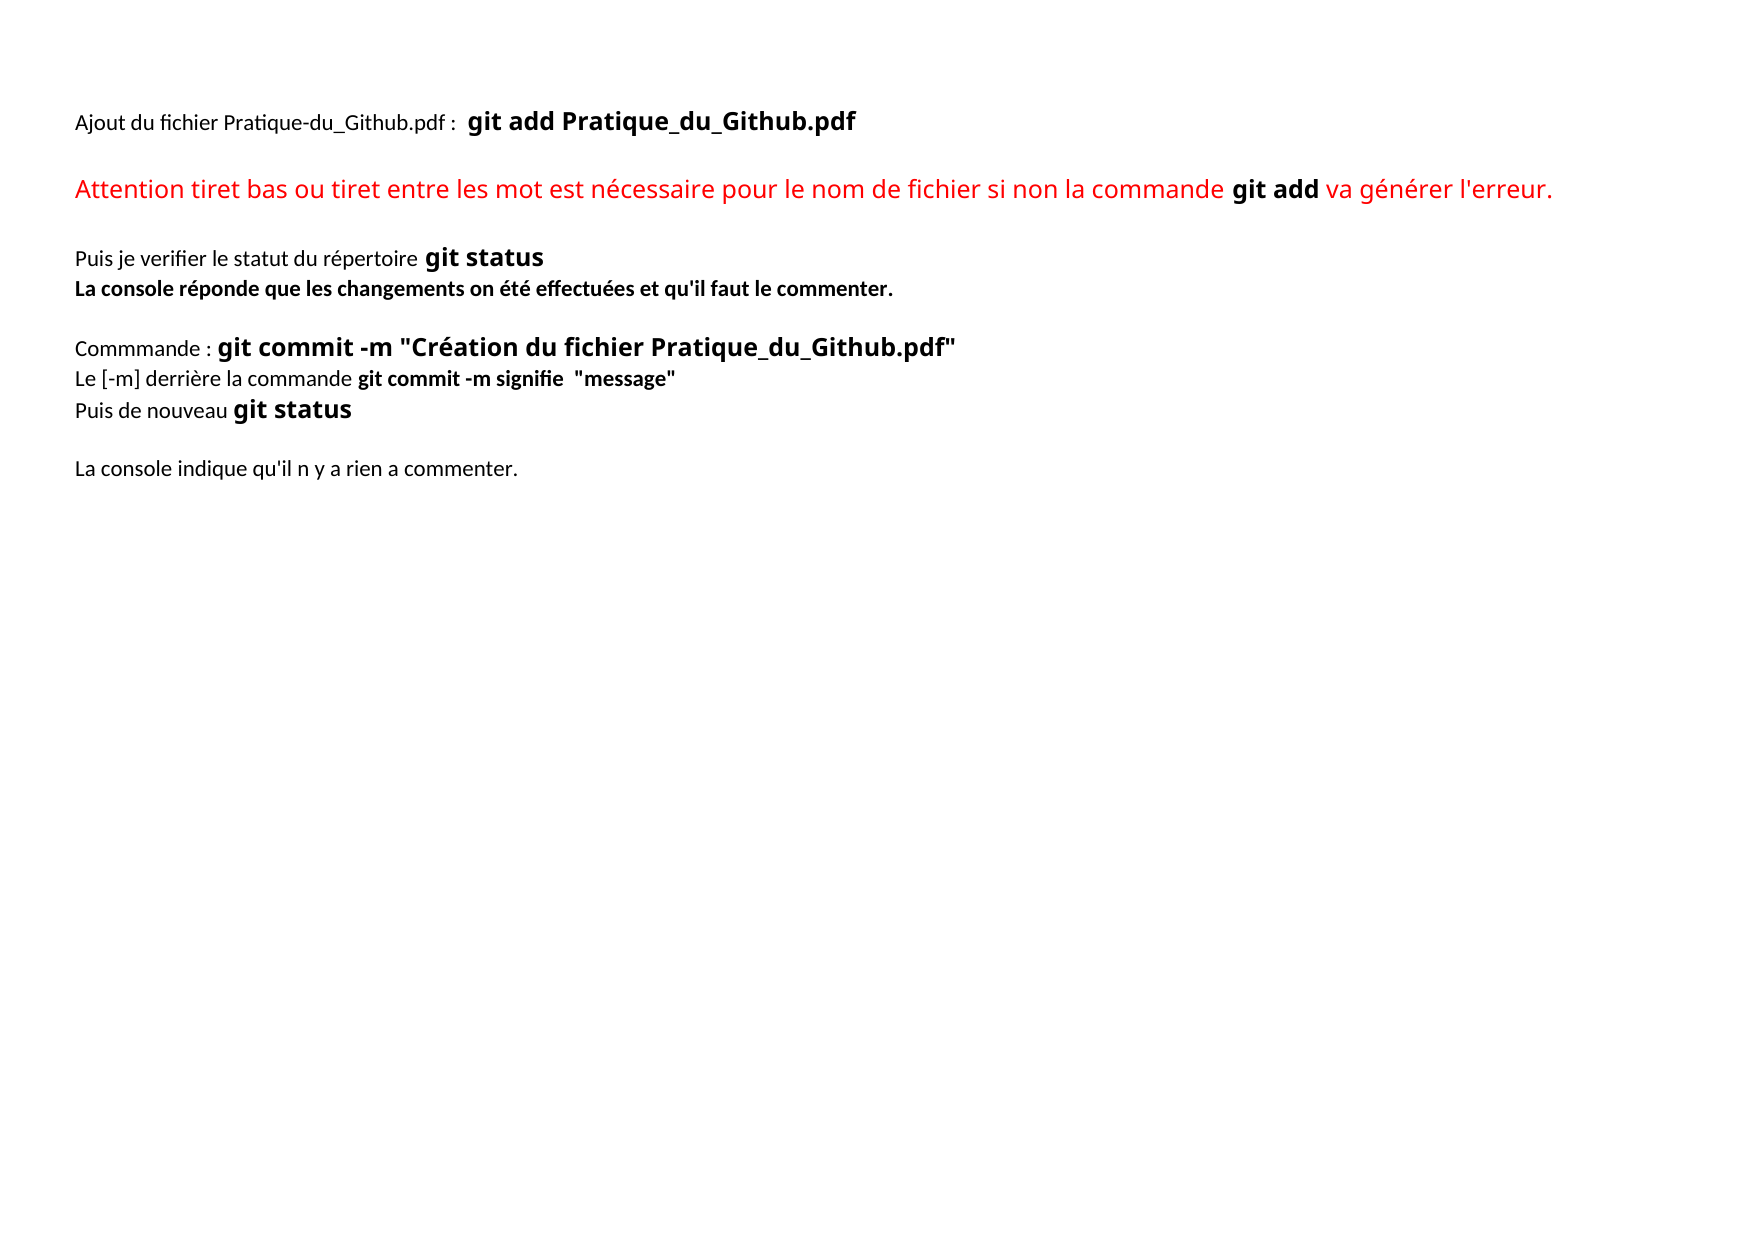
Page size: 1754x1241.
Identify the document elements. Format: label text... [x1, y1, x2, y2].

text Ajout du fichier Pratique-du_Github.pdf : git add Pratique_du_Github.pdf [75, 104, 1679, 138]
text Le [-m] derrière la commande git commit -m signifie "message" [75, 364, 1679, 392]
text Attention tiret bas ou tiret entre les mot est nécessaire pour le nom de fichier si non la commande git add va générer l'erreur. [75, 172, 1679, 206]
text Puis de nouveau git status [75, 392, 1679, 426]
text La console indique qu'il n y a rien a commenter. [75, 454, 1679, 482]
text La console réponde que les changements on été effectuées et qu'il faut le commenter. [75, 274, 1679, 302]
text Commmande : git commit -m "Création du fichier Pratique_du_Github.pdf" [75, 330, 1679, 364]
text Puis je verifier le statut du répertoire git status [75, 240, 1679, 274]
